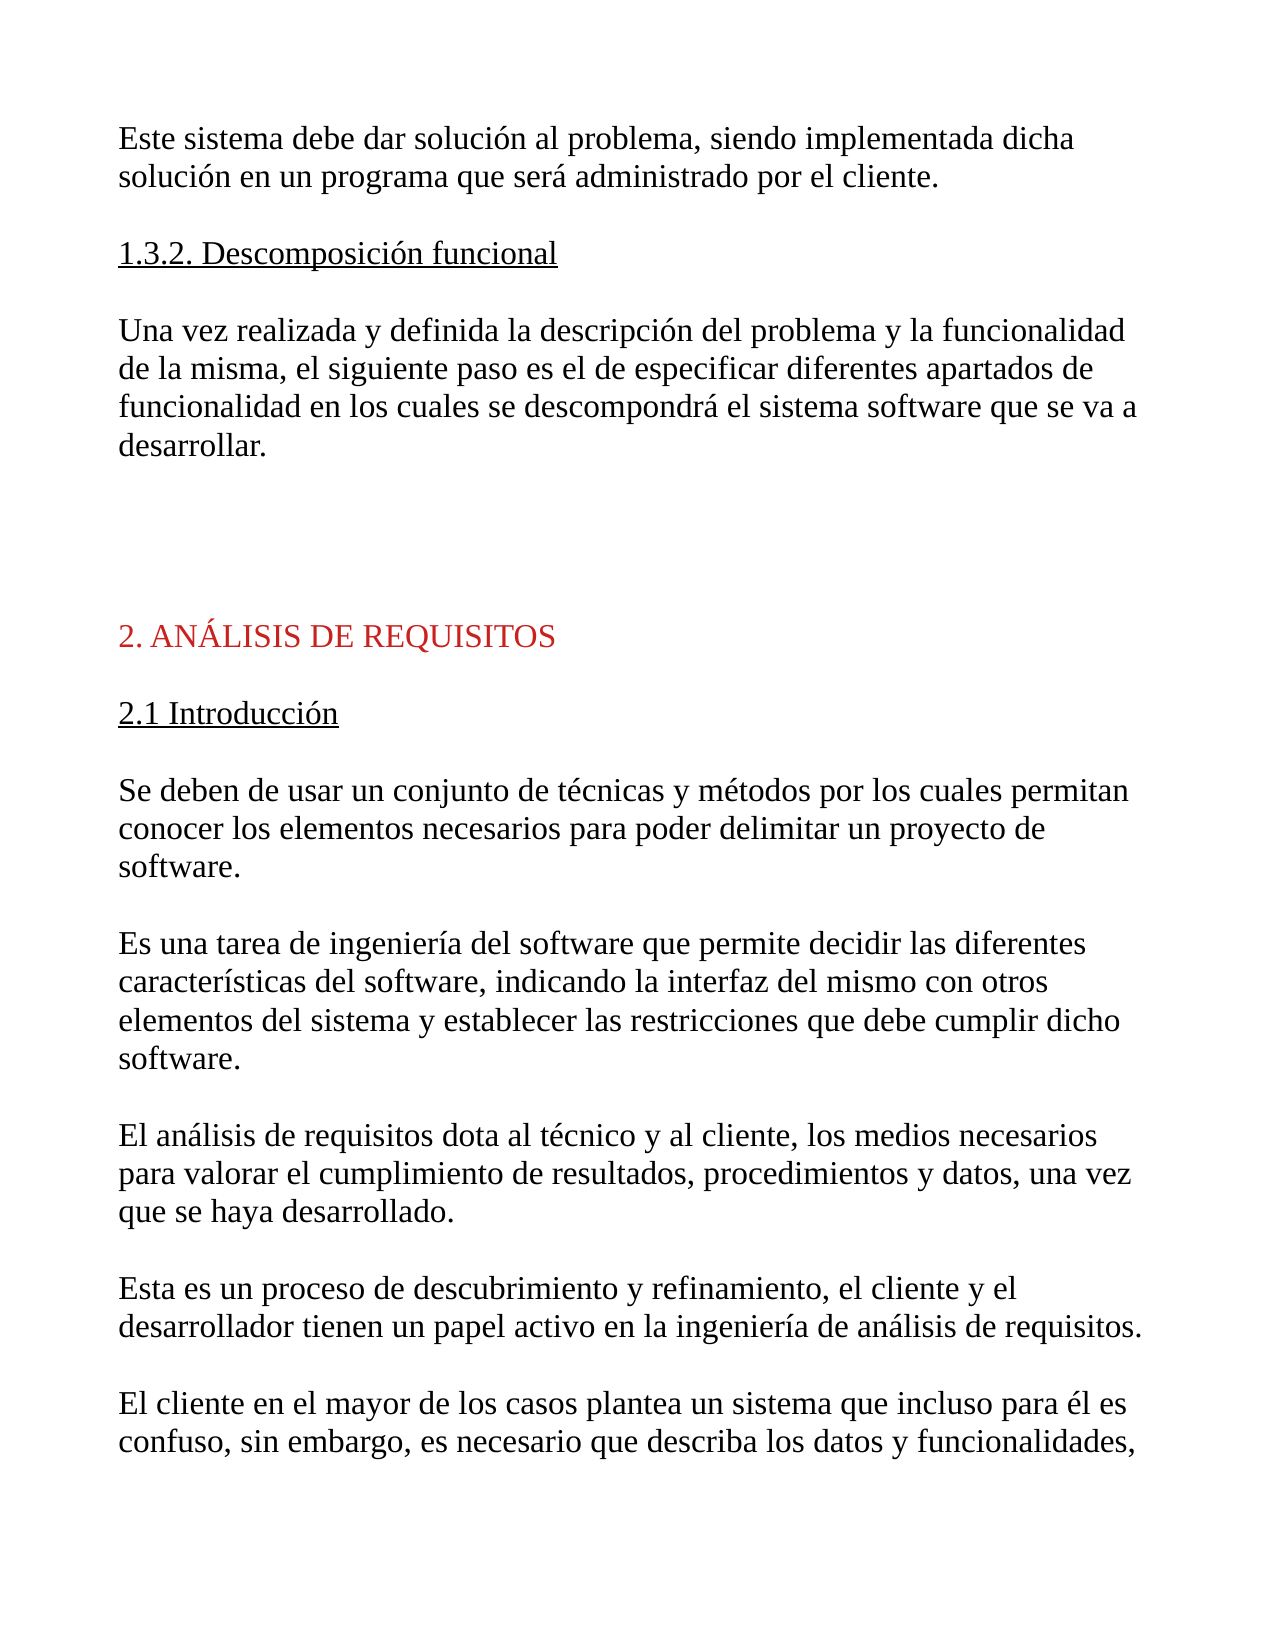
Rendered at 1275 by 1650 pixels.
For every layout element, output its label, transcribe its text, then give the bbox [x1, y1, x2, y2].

text Es una tarea de ingeniería del software que permite decidir las diferentes características del software, indicando la interfaz del mismo con otros elementos del sistema y establecer las restricciones que debe cumplir dicho software. [118, 923, 1157, 1076]
text 1.3.2. Descomposición funcional [118, 233, 1157, 271]
text Una vez realizada y definida la descripción del problema y la funcionalidad de la misma, el siguiente paso es el de especificar diferentes apartados de funcionalidad en los cuales se descompondrá el sistema software que se va a desarrollar. [118, 310, 1157, 463]
text El análisis de requisitos dota al técnico y al cliente, los medios necesarios para valorar el cumplimiento de resultados, procedimientos y datos, una vez que se haya desarrollado. [118, 1115, 1157, 1230]
text 2.1 Introducción [118, 693, 1157, 731]
text Se deben de usar un conjunto de técnicas y métodos por los cuales permitan conocer los elementos necesarios para poder delimitar un proyecto de software. [118, 770, 1157, 885]
text desarrollador tienen un papel activo en la ingeniería de análisis de requisitos. [118, 1306, 1157, 1345]
text 2. ANÁLISIS DE REQUISITOS [118, 616, 1157, 655]
text Este sistema debe dar solución al problema, siendo implementada dicha solución en un programa que será administrado por el cliente. [118, 118, 1157, 195]
text El cliente en el mayor de los casos plantea un sistema que incluso para él es confuso, sin embargo, es necesario que describa los datos y funcionalidades, [118, 1383, 1157, 1460]
text Esta es un proceso de descubrimiento y refinamiento, el cliente y el [118, 1268, 1157, 1306]
